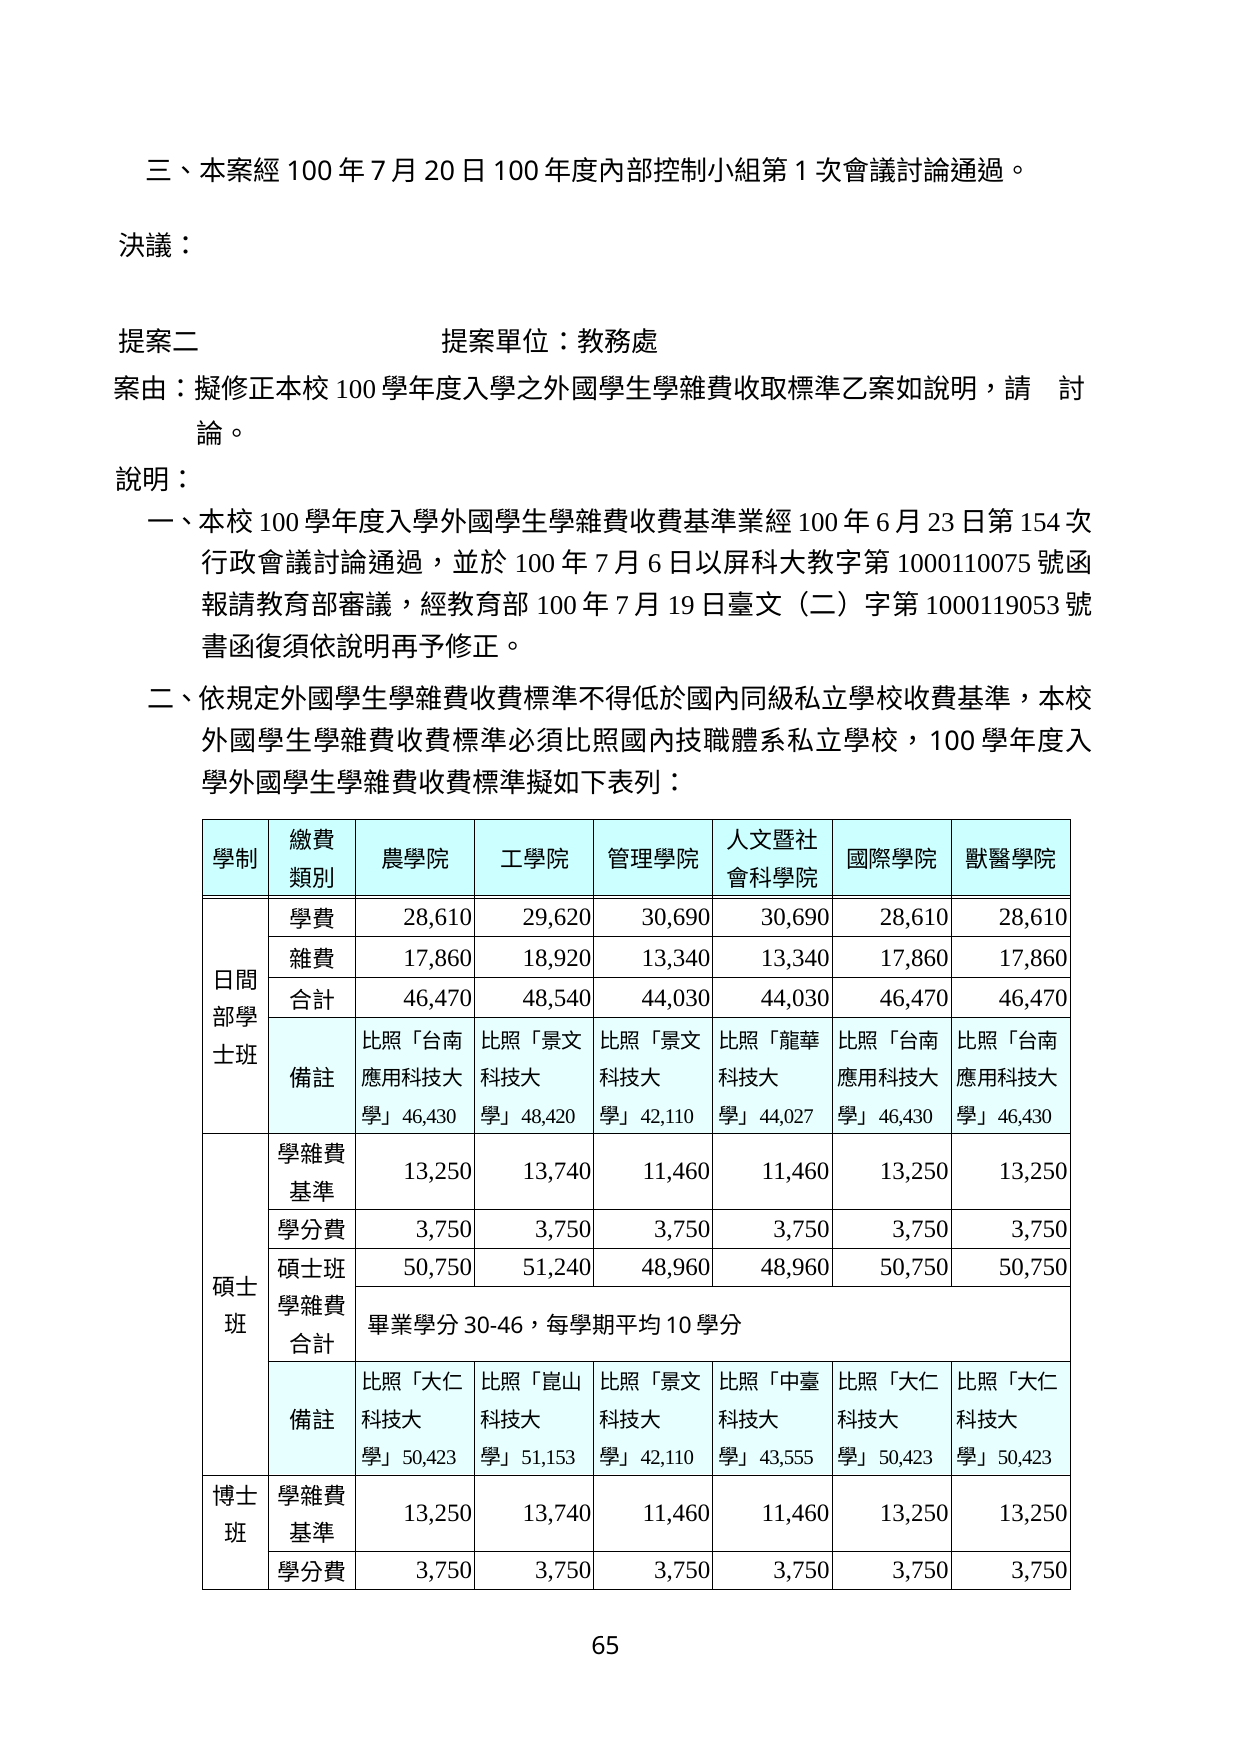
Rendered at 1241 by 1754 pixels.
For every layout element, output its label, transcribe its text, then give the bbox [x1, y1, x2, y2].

table_cell 28,610 [833, 899, 951, 936]
table_cell 合計 [269, 978, 355, 1017]
table_cell 3,750 [952, 1552, 1070, 1589]
table_cell 3,750 [594, 1210, 712, 1247]
table_cell 46,470 [356, 978, 474, 1017]
table_cell 比照「景文科技大學」42,110 [594, 1362, 712, 1474]
table_cell 畢業學分30-46，每學期平均10學分 [356, 1287, 1070, 1361]
table_cell 比照「景文科技大學」48,420 [475, 1018, 593, 1133]
text 三、本案經100年7月20日100年度內部控制小組第1次會議討論通過。 [118, 131, 1092, 206]
table_cell 50,750 [952, 1249, 1070, 1286]
table_cell 50,750 [356, 1249, 474, 1286]
table_cell 學費 [269, 899, 355, 936]
table_cell 3,750 [594, 1552, 712, 1589]
table_cell 13,340 [594, 937, 712, 977]
table_cell 13,740 [475, 1134, 593, 1209]
table_cell 比照「台南應用科技大學」46,430 [356, 1018, 474, 1133]
table_cell 3,750 [833, 1210, 951, 1247]
text 提案二 提案單位：教務處 [118, 318, 1092, 360]
table_cell 比照「大仁科技大學」50,423 [356, 1362, 474, 1474]
table_cell 學雜費基準 [269, 1476, 355, 1551]
table_cell 46,470 [833, 978, 951, 1017]
table_header 繳費 類別 [269, 820, 355, 895]
table_cell 學雜費基準 [269, 1134, 355, 1209]
table_cell 30,690 [713, 899, 832, 936]
table_cell 3,750 [952, 1210, 1070, 1247]
table_cell 3,750 [713, 1210, 832, 1247]
table_cell 比照「大仁科技大學」50,423 [833, 1362, 951, 1474]
table_header 獸醫學院 [952, 820, 1070, 895]
table_cell 13,250 [952, 1476, 1070, 1551]
table_cell 11,460 [594, 1134, 712, 1209]
table_cell 11,460 [713, 1476, 832, 1551]
table_header 人文暨社會科學院 [713, 820, 832, 895]
table_cell 17,860 [833, 937, 951, 977]
table_cell 29,620 [475, 899, 593, 936]
text 一、本校100學年度入學外國學生學雜費收費基準業經100年6月23日第154次行政會議討論通過，並於100年7月6日以屏科大教字第1000110075號函報請教育部審議，經教育部100年7月19日臺文（二）字第1000119053號書函復須依說明再予修正。 [147, 498, 1092, 664]
table_cell 比照「龍華科技大學」44,027 [713, 1018, 832, 1133]
table_cell 46,470 [952, 978, 1070, 1017]
table_cell 17,860 [356, 937, 474, 977]
table_cell 3,750 [475, 1210, 593, 1247]
table_cell 日間部學士班 [203, 899, 268, 1133]
table_cell 11,460 [594, 1476, 712, 1551]
table_cell 博士班 [203, 1476, 268, 1589]
table_cell 48,960 [594, 1249, 712, 1286]
table_header 管理學院 [594, 820, 712, 895]
table_cell 50,750 [833, 1249, 951, 1286]
table_cell 比照「大仁科技大學」50,423 [952, 1362, 1070, 1474]
text 二、依規定外國學生學雜費收費標準不得低於國內同級私立學校收費基準，本校外國學生學雜費收費標準必須比照國內技職體系私立學校，100學年度入學外國學生學雜費收費標準擬如下表列： [147, 676, 1092, 801]
table_cell 44,030 [713, 978, 832, 1017]
table_cell 13,250 [833, 1476, 951, 1551]
table_cell 3,750 [475, 1552, 593, 1589]
table_cell 學分費 [269, 1210, 355, 1247]
table_cell 13,250 [952, 1134, 1070, 1209]
table_cell 比照「台南應用科技大學」46,430 [833, 1018, 951, 1133]
table_cell 13,740 [475, 1476, 593, 1551]
table_cell 比照「中臺科技大學」43,555 [713, 1362, 832, 1474]
table_cell 比照「景文科技大學」42,110 [594, 1018, 712, 1133]
table_cell 48,540 [475, 978, 593, 1017]
table_cell 48,960 [713, 1249, 832, 1286]
table_cell 51,240 [475, 1249, 593, 1286]
table_cell 13,250 [833, 1134, 951, 1209]
table_cell 44,030 [594, 978, 712, 1017]
table_cell 28,610 [952, 899, 1070, 936]
table_cell 碩士班學雜費合計 [269, 1249, 355, 1361]
table_header 工學院 [475, 820, 593, 895]
table_cell 碩士班 [203, 1134, 268, 1474]
table_cell 3,750 [833, 1552, 951, 1589]
table_cell 3,750 [356, 1210, 474, 1247]
table_cell 18,920 [475, 937, 593, 977]
table_cell 30,690 [594, 899, 712, 936]
text 決議： [118, 206, 1092, 281]
table_cell 備註 [269, 1018, 355, 1133]
table_cell 3,750 [356, 1552, 474, 1589]
table_cell 學分費 [269, 1552, 355, 1589]
table_cell 雜費 [269, 937, 355, 977]
table_cell 13,250 [356, 1476, 474, 1551]
table_cell 17,860 [952, 937, 1070, 977]
table_cell 比照「崑山科技大學」51,153 [475, 1362, 593, 1474]
table_cell 13,250 [356, 1134, 474, 1209]
text 說明： [115, 452, 1092, 498]
table_cell 28,610 [356, 899, 474, 936]
table_cell 3,750 [713, 1552, 832, 1589]
table_header 農學院 [356, 820, 474, 895]
table_header 學制 [203, 820, 268, 895]
text 案由：擬修正本校100學年度入學之外國學生學雜費收取標準乙案如說明，請 討論。 [113, 360, 1099, 452]
table_cell 11,460 [713, 1134, 832, 1209]
table_cell 比照「台南應用科技大學」46,430 [952, 1018, 1070, 1133]
table_cell 備註 [269, 1362, 355, 1474]
table_header 國際學院 [833, 820, 951, 895]
table_cell 13,340 [713, 937, 832, 977]
